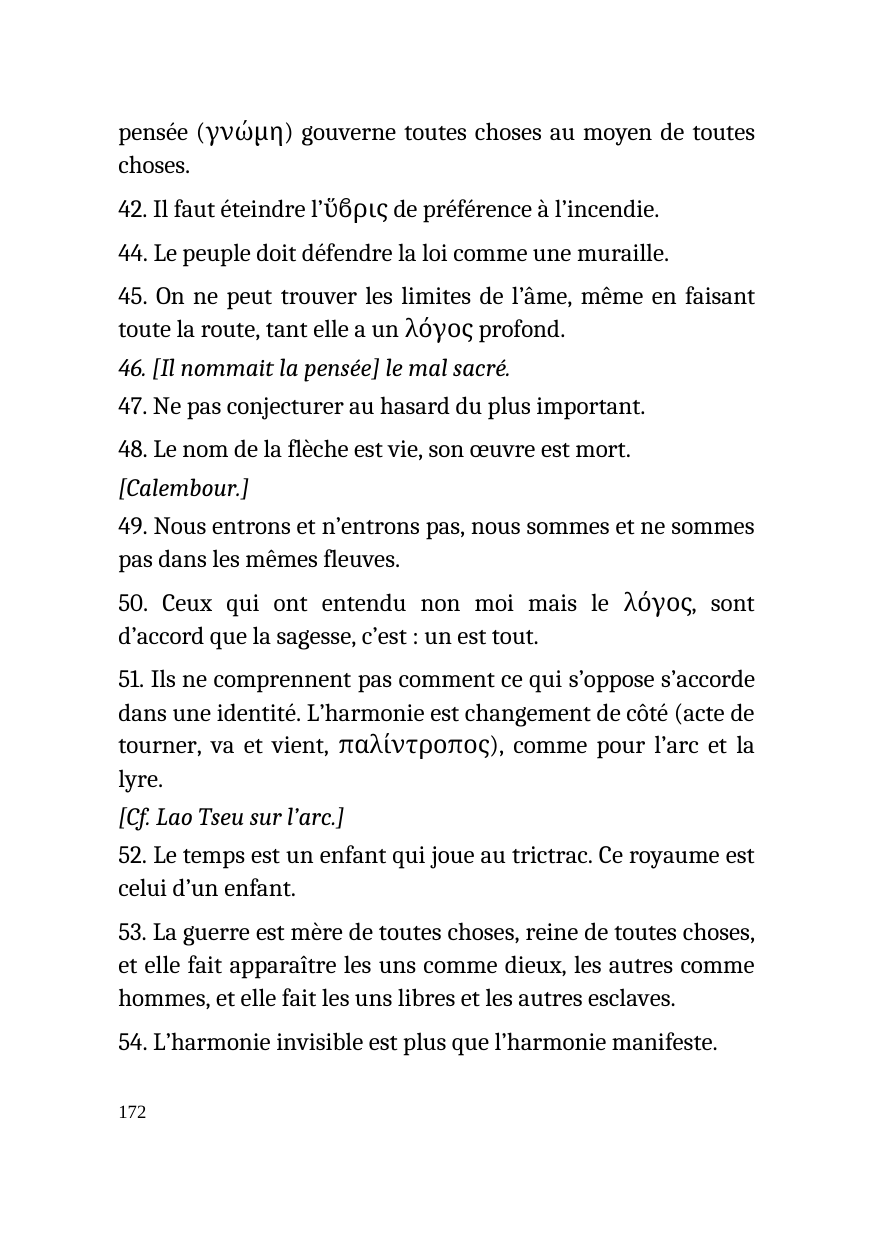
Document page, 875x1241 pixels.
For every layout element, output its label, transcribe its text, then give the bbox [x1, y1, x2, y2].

text pensée (γνώμη) gouverne toutes choses au moyen de toutes choses. [118, 118, 756, 180]
text 42. Il faut éteindre l’ὕϐρις de préférence à l’incendie. [118, 195, 756, 223]
text 47. Ne pas conjecturer au hasard du plus important. [118, 392, 756, 421]
text 50. Ceux qui ont entendu non moi mais le λόγος, sont d’accord que la sagesse, c’est : un est tout. [118, 589, 756, 651]
text 53. La guerre est mère de toutes choses, reine de toutes choses, et elle fait apparaître les uns comme dieux, les autres comme hommes, et elle fait les uns libres et les autres esclaves. [118, 918, 756, 1013]
text 54. L’harmonie invisible est plus que l’harmonie manifeste. [118, 1027, 756, 1056]
text 52. Le temps est un enfant qui joue au trictrac. Ce royaume est celui d’un enfant. [118, 841, 756, 903]
text 48. Le nom de la flèche est vie, son œuvre est mort. [118, 435, 756, 464]
text 49. Nous entrons et n’entrons pas, nous sommes et ne sommes pas dans les mêmes fleuves. [118, 512, 756, 574]
text [Calembour.] [118, 474, 756, 502]
text 46. [Il nommait la pensée] le mal sacré. [118, 353, 756, 382]
text 51. Ils ne comprennent pas comment ce qui s’oppose s’accorde dans une identité. L’harmonie est changement de côté (acte de tourner, va et vient, παλίντροπος), comme pour l’arc et la lyre. [118, 665, 756, 793]
text 45. On ne peut trouver les limites de l’âme, même en faisant toute la route, tant elle a un λόγος profond. [118, 282, 756, 344]
text [Cf. Lao Tseu sur l’arc.] [118, 803, 756, 832]
text 44. Le peuple doit défendre la loi comme une muraille. [118, 238, 756, 267]
